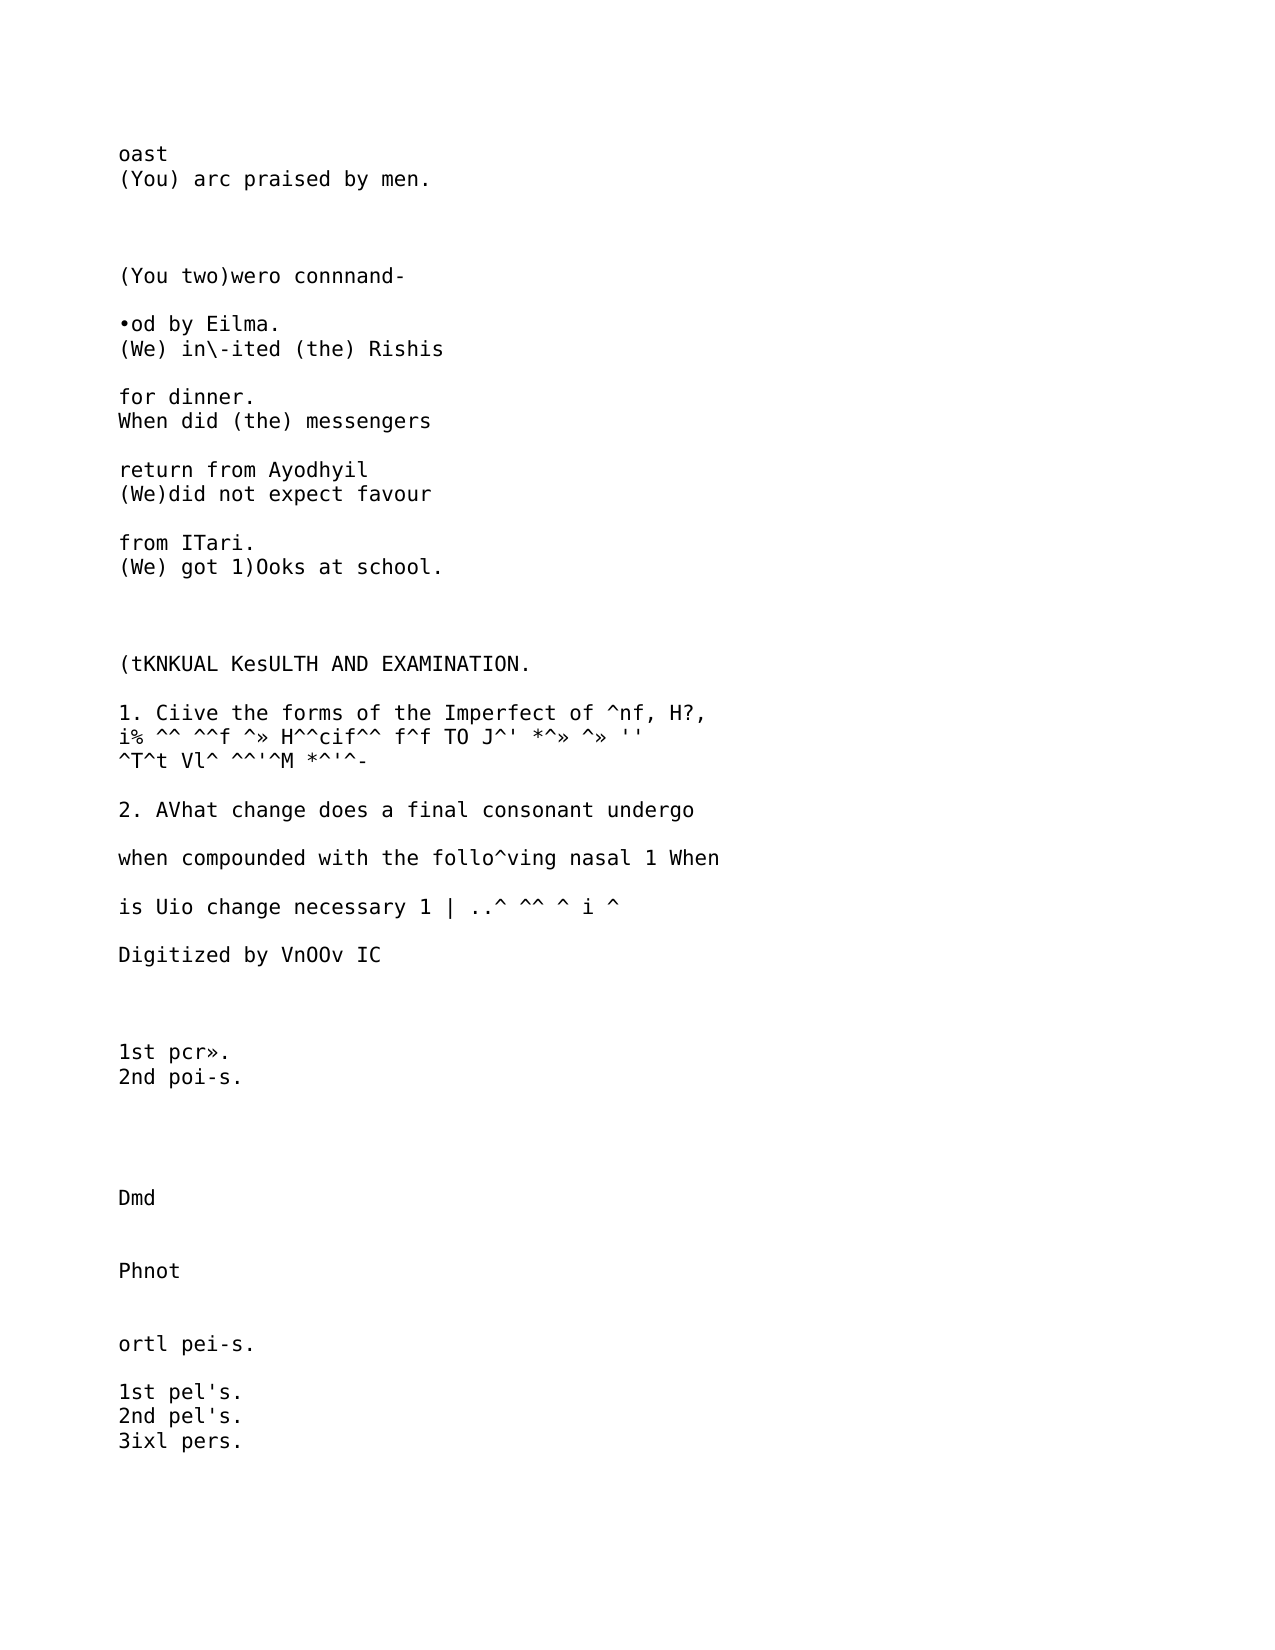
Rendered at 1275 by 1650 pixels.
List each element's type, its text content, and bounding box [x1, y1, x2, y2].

text 1. Ciive the forms of the Imperfect of ^nf, H?, [118, 701, 1157, 725]
text (We) got 1)Ooks at school. [118, 555, 1157, 579]
text 2. AVhat change does a final consonant undergo [118, 798, 1157, 822]
text from ITari. [118, 531, 1157, 555]
text return from Ayodhyil [118, 458, 1157, 482]
text Phnot [118, 1259, 1157, 1283]
text 1st pel's. [118, 1380, 1157, 1404]
text (We) in\-ited (the) Rishis [118, 337, 1157, 361]
text for dinner. [118, 385, 1157, 409]
text is Uio change necessary 1 | ..^ ^^ ^ i ^ [118, 895, 1157, 919]
text 3ixl pers. [118, 1429, 1157, 1453]
text oast [118, 142, 1157, 167]
text ^T^t Vl^ ^^'^M *^'^- [118, 749, 1157, 773]
text i% ^^ ^^f ^» H^^cif^^ f^f TO J^' *^» ^» '' [118, 725, 1157, 749]
text •od by Eilma. [118, 312, 1157, 337]
text (You) arc praised by men. [118, 167, 1157, 191]
text (You two)wero connnand- [118, 264, 1157, 288]
text (We)did not expect favour [118, 482, 1157, 506]
text Dmd [118, 1186, 1157, 1210]
text When did (the) messengers [118, 409, 1157, 434]
text when compounded with the follo^ving nasal 1 When [118, 846, 1157, 871]
text 2nd pel's. [118, 1404, 1157, 1429]
text 2nd poi-s. [118, 1065, 1157, 1089]
text ortl pei-s. [118, 1332, 1157, 1356]
text 1st pcr». [118, 1040, 1157, 1065]
text (tKNKUAL KesULTH AND EXAMINATION. [118, 652, 1157, 676]
text Digitized by VnOOv IC [118, 943, 1157, 968]
